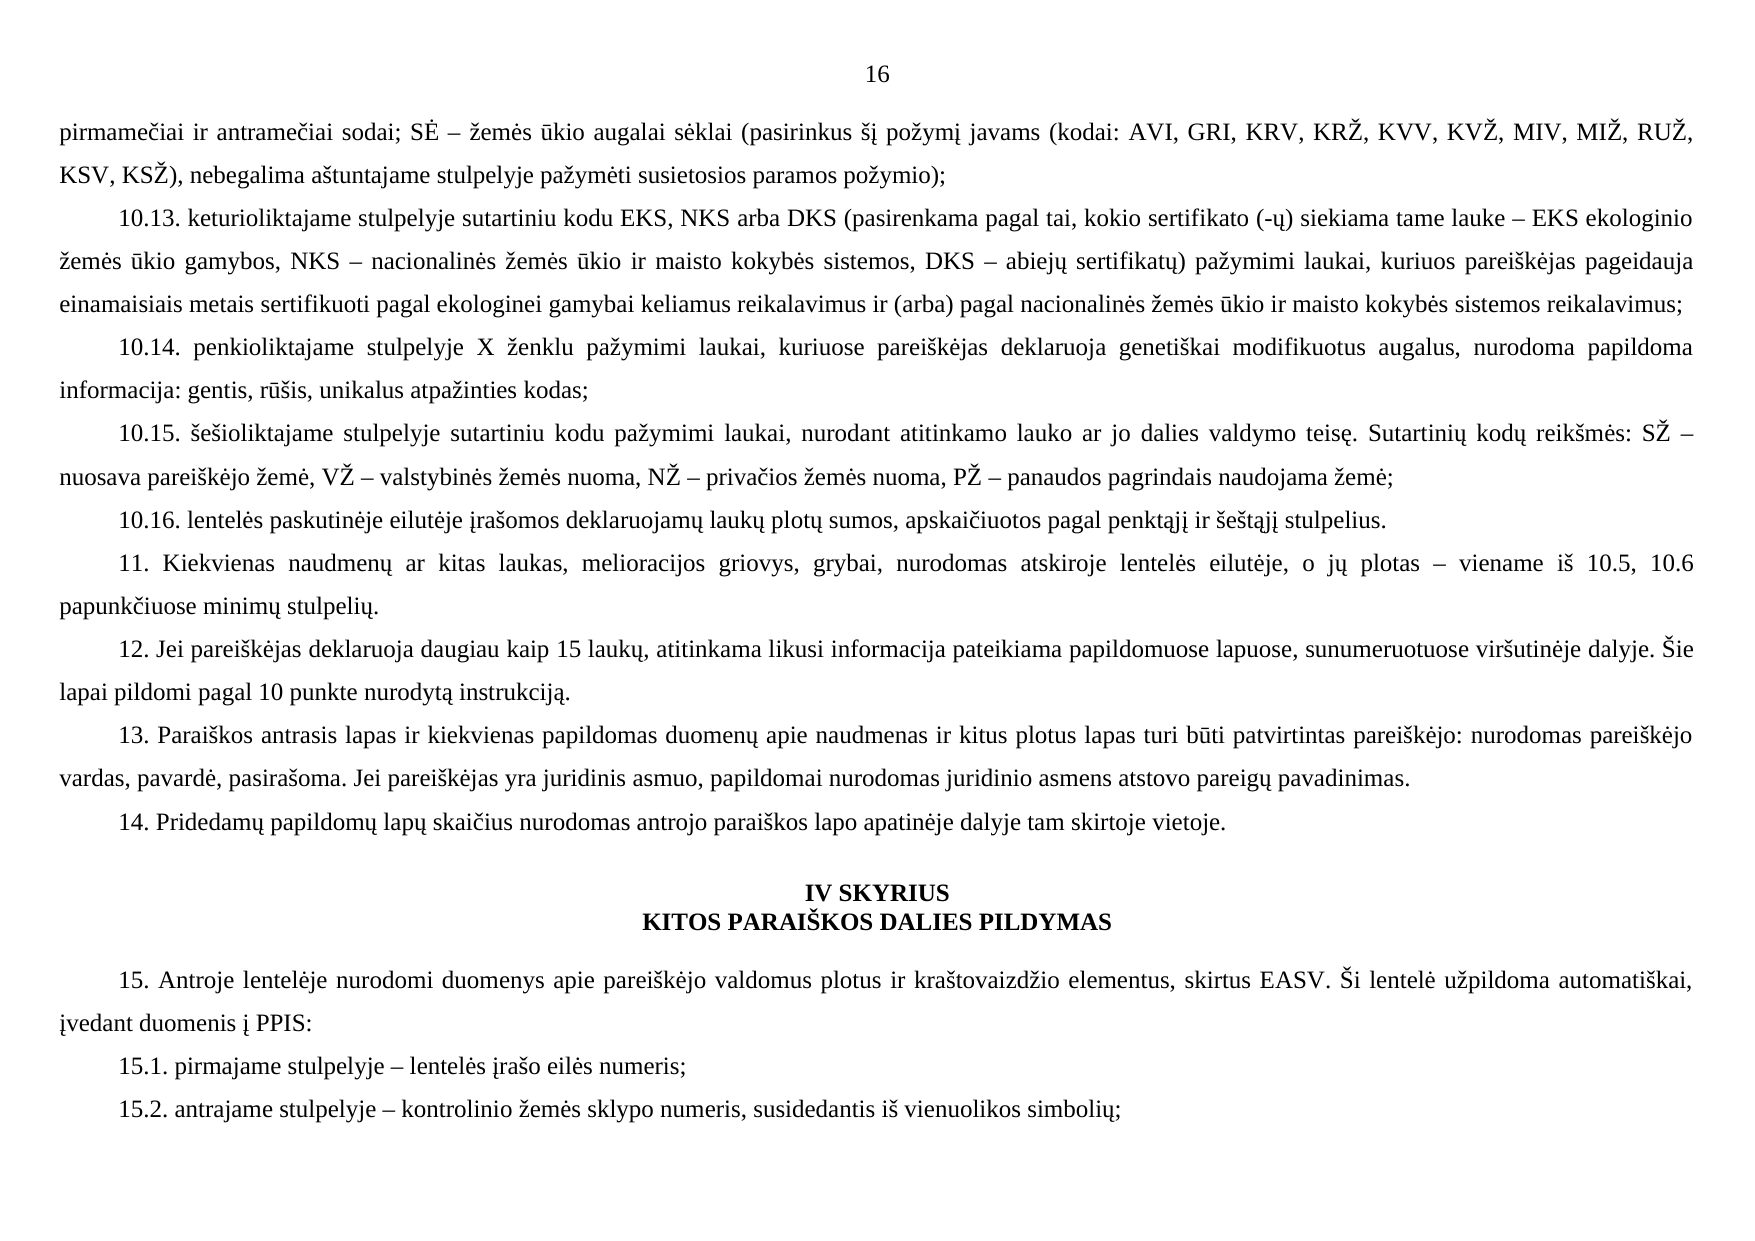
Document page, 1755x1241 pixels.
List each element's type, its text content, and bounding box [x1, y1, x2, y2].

text 15.1. pirmajame stulpelyje – lentelės įrašo eilės numeris; [59, 1051, 1695, 1080]
text 14. Pridedamų papildomų lapų skaičius nurodomas antrojo paraiškos lapo apatinėje dalyje tam skirtoje vietoje. [59, 807, 1695, 835]
text iv SKYRIUS [59, 878, 1695, 907]
text 10.15. šešioliktajame stulpelyje sutartiniu kodu pažymimi laukai, nurodant atitinkamo lauko ar jo dalies valdymo teisę. Sutartinių kodų reikšmės: SŽ – nuosava pareiškėjo žemė, VŽ – valstybinės žemės nuoma, NŽ – privačios žemės nuoma, PŽ – panaudos pagrindais naudojama žemė; [59, 418, 1695, 490]
text 10.14. penkioliktajame stulpelyje X ženklu pažymimi laukai, kuriuose pareiškėjas deklaruoja genetiškai modifikuotus augalus, nurodoma papildoma informacija: gentis, rūšis, unikalus atpažinties kodas; [59, 332, 1695, 404]
text 11. Kiekvienas naudmenų ar kitas laukas, melioracijos griovys, grybai, nurodomas atskiroje lentelės eilutėje, o jų plotas – viename iš 10.5, 10.6 papunkčiuose minimų stulpelių. [59, 548, 1695, 620]
text 10.13. keturioliktajame stulpelyje sutartiniu kodu EKS, NKS arba DKS (pasirenkama pagal tai, kokio sertifikato (-ų) siekiama tame lauke – EKS ekologinio žemės ūkio gamybos, NKS – nacionalinės žemės ūkio ir maisto kokybės sistemos, DKS – abiejų sertifikatų) pažymimi laukai, kuriuos pareiškėjas pageidauja einamaisiais metais sertifikuoti pagal ekologinei gamybai keliamus reikalavimus ir (arba) pagal nacionalinės žemės ūkio ir maisto kokybės sistemos reikalavimus; [59, 203, 1695, 318]
text KITOS PARAIŠKOS DALIES PILDYMAS [59, 907, 1695, 936]
text 10.16. lentelės paskutinėje eilutėje įrašomos deklaruojamų laukų plotų sumos, apskaičiuotos pagal penktąjį ir šeštąjį stulpelius. [59, 505, 1695, 533]
text pirmamečiai ir antramečiai sodai; SĖ – žemės ūkio augalai sėklai (pasirinkus šį požymį javams (kodai: AVI, GRI, KRV, KRŽ, KVV, KVŽ, MIV, MIŽ, RUŽ, KSV, KSŽ), nebegalima aštuntajame stulpelyje pažymėti susietosios paramos požymio); [59, 117, 1695, 188]
text 15. Antroje lentelėje nurodomi duomenys apie pareiškėjo valdomus plotus ir kraštovaizdžio elementus, skirtus EASV. Ši lentelė užpildoma automatiškai, įvedant duomenis į PPIS: [59, 965, 1695, 1037]
text 15.2. antrajame stulpelyje – kontrolinio žemės sklypo numeris, susidedantis iš vienuolikos simbolių; [59, 1094, 1695, 1123]
text 13. Paraiškos antrasis lapas ir kiekvienas papildomas duomenų apie naudmenas ir kitus plotus lapas turi būti patvirtintas pareiškėjo: nurodomas pareiškėjo vardas, pavardė, pasirašoma. Jei pareiškėjas yra juridinis asmuo, papildomai nurodomas juridinio asmens atstovo pareigų pavadinimas. [59, 720, 1695, 792]
text 12. Jei pareiškėjas deklaruoja daugiau kaip 15 laukų, atitinkama likusi informacija pateikiama papildomuose lapuose, sunumeruotuose viršutinėje dalyje. Šie lapai pildomi pagal 10 punkte nurodytą instrukciją. [59, 634, 1695, 706]
